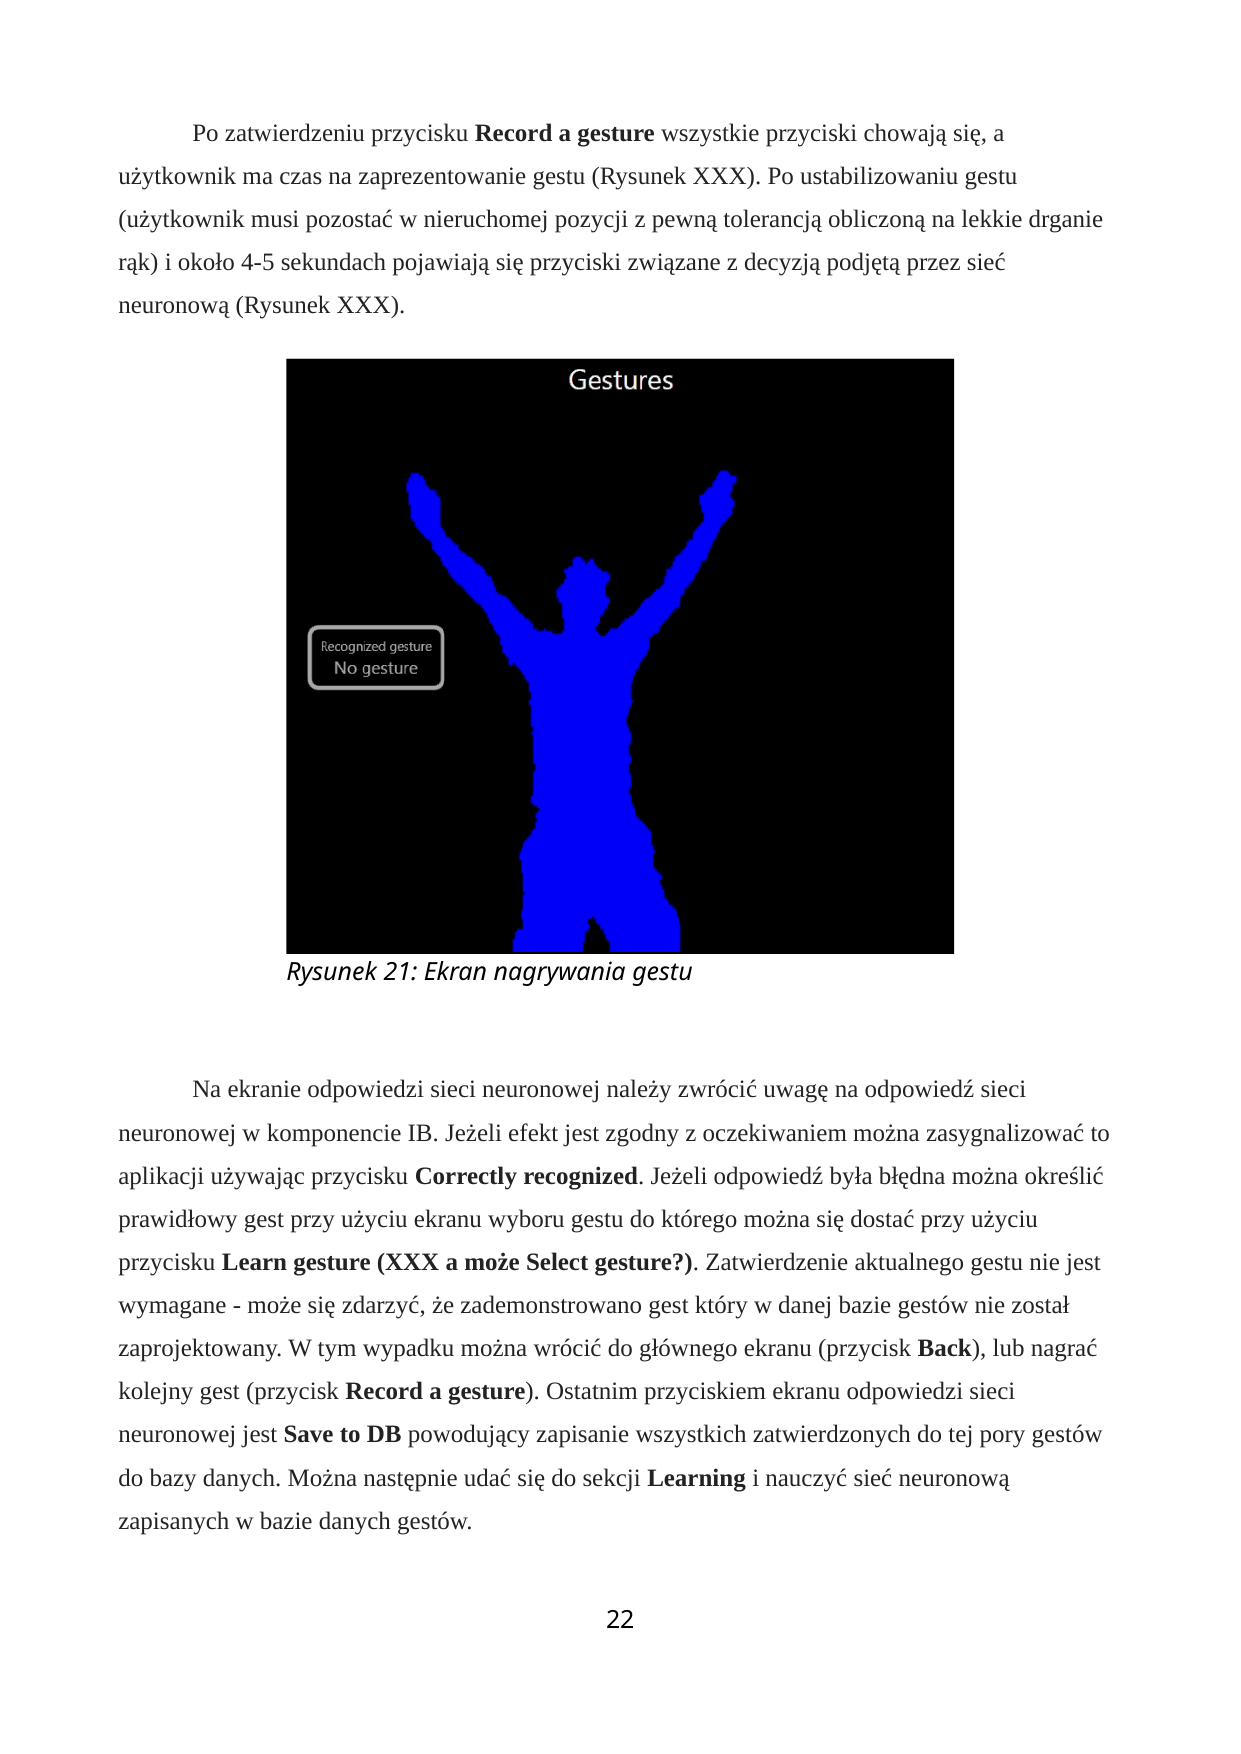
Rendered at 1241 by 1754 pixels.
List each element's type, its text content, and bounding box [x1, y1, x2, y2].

picture [286, 358, 955, 954]
text Na ekranie odpowiedzi sieci neuronowej należy zwrócić uwagę na odpowiedź sieci neuronowej w komponencie IB. Jeżeli efekt jest zgodny z oczekiwaniem można zasygnalizować to aplikacji używając przycisku Correctly recognized. Jeżeli odpowiedź była błędna można określić prawidłowy gest przy użyciu ekranu wyboru gestu do którego można się dostać przy użyciu przycisku Learn gesture (XXX a może Select gesture?). Zatwierdzenie aktualnego gestu nie jest wymagane - może się zdarzyć, że zademonstrowano gest który w danej bazie gestów nie został zaprojektowany. W tym wypadku można wrócić do głównego ekranu (przycisk Back), lub nagrać kolejny gest (przycisk Record a gesture). Ostatnim przyciskiem ekranu odpowiedzi sieci neuronowej jest Save to DB powodujący zapisanie wszystkich zatwierdzonych do tej pory gestów do bazy danych. Można następnie udać się do sekcji Learning i nauczyć sieć neuronową zapisanych w bazie danych gestów. [118, 1074, 1122, 1534]
text Rysunek 21: Ekran nagrywania gestu [286, 954, 954, 988]
text Po zatwierdzeniu przycisku Record a gesture wszystkie przyciski chowają się, a użytkownik ma czas na zaprezentowanie gestu (Rysunek XXX). Po ustabilizowaniu gestu (użytkownik musi pozostać w nieruchomej pozycji z pewną tolerancją obliczoną na lekkie drganie rąk) i około 4-5 sekundach pojawiają się przyciski związane z decyzją podjętą przez sieć neuronową (Rysunek XXX). [118, 118, 1122, 319]
